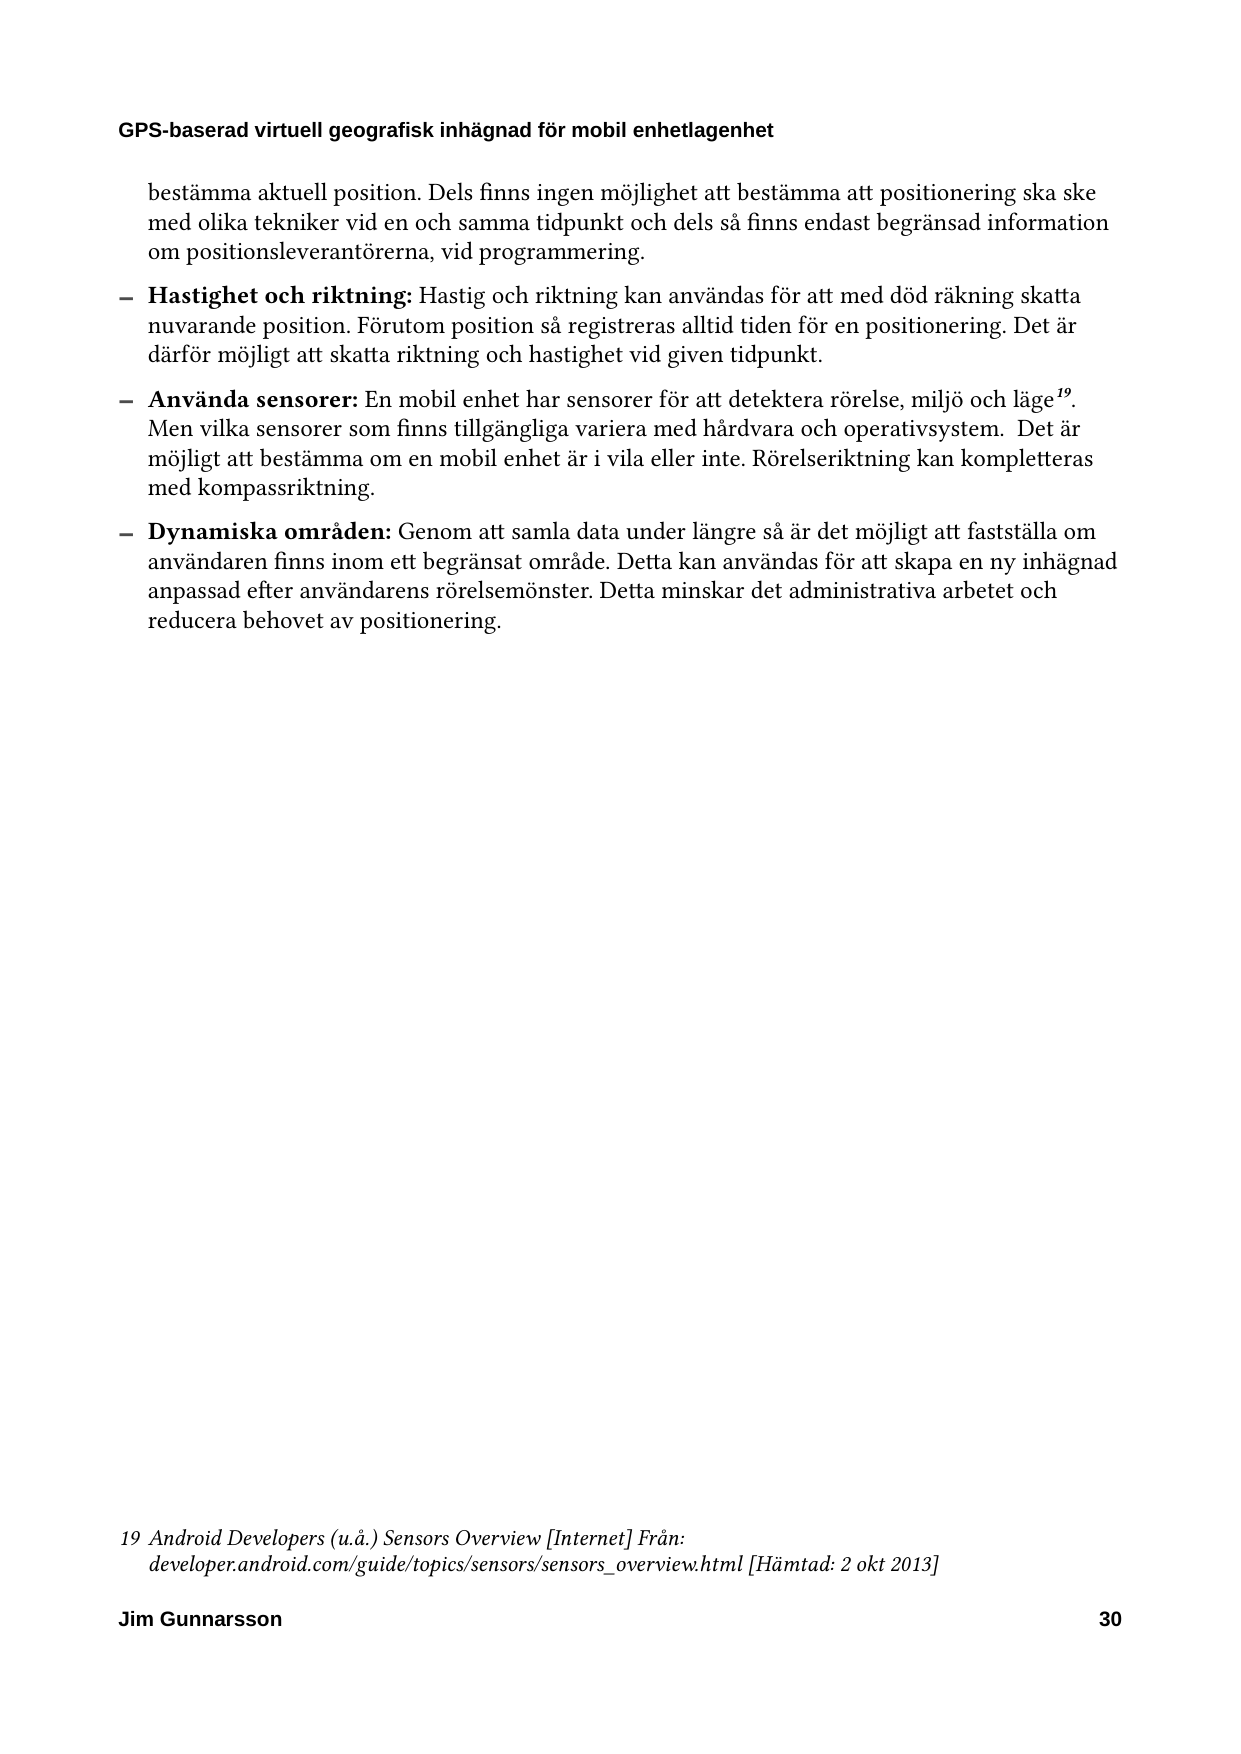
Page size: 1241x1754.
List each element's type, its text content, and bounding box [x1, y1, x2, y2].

list Android Developers (u.å.) Sensors Overview [Internet] Från: developer.android.com/guide/topics/sensors/sensors_overview.html [Hämtad: 2 okt 2013] [118, 1524, 1122, 1577]
list Dynamiska områden: Genom att samla data under längre så är det möjligt att fastställa om användaren finns inom ett begränsat område. Detta kan användas för att skapa en ny inhägnad anpassad efter användarens rörelsemönster. Detta minskar det administrativa arbetet och reducera behovet av positionering. [118, 516, 1122, 634]
list Hastighet och riktning: Hastig och riktning kan användas för att med död räkning skatta nuvarande position. Förutom position så registreras alltid tiden för en positionering. Det är därför möjligt att skatta riktning och hastighet vid given tidpunkt. [118, 280, 1122, 369]
list Använda sensorer: En mobil enhet har sensorer för att detektera rörelse, miljö och läge. Men vilka sensorer som finns tillgängliga variera med hårdvara och operativsystem. Det är möjligt att bestämma om en mobil enhet är i vila eller inte. Rörelseriktning kan kompletteras med kompassriktning. [118, 383, 1122, 501]
list bestämma aktuell position. Dels finns ingen möjlighet att bestämma att positionering ska ske med olika tekniker vid en och samma tidpunkt och dels så finns endast begränsad information om positionsleverantörerna, vid programmering. [118, 177, 1122, 266]
